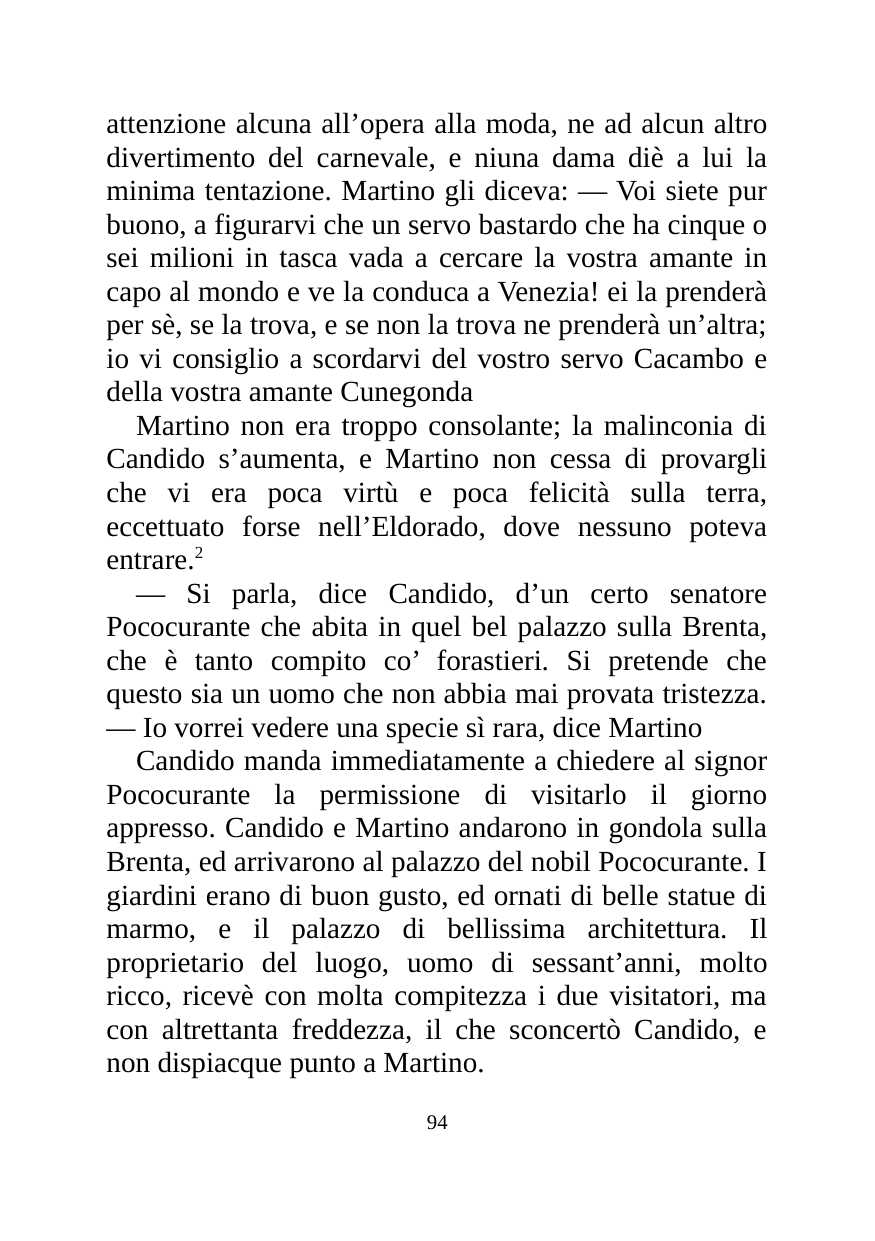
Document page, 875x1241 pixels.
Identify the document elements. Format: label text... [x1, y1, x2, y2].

text Candido manda immediatamente a chiedere al signor Pococurante la permissione di visitarlo il giorno appresso. Candido e Martino andarono in gondola sulla Brenta, ed arrivarono al palazzo del nobil Pococurante. I giardini erano di buon gusto, ed ornati di belle statue di marmo, e il palazzo di bellissima architettura. Il proprietario del luogo, uomo di sessant’anni, molto ricco, ricevè con molta compitezza i due visitatori, ma con altrettanta freddezza, il che sconcertò Candido, e non dispiacque punto a Martino. [106, 743, 768, 1079]
text — Si parla, dice Candido, d’un certo senatore Pococurante che abita in quel bel palazzo sulla Brenta, che è tanto compito co’ forastieri. Si pretende che questo sia un uomo che non abbia mai provata tristezza. — Io vorrei vedere una specie sì rara, dice Martino [106, 576, 768, 743]
text Martino non era troppo consolante; la malinconia di Candido s’aumenta, e Martino non cessa di provargli che vi era poca virtù e poca felicità sulla terra, eccettuato forse nell’Eldorado, dove nessuno poteva entrare. [106, 408, 768, 576]
text attenzione alcuna all’opera alla moda, ne ad alcun altro divertimento del carnevale, e niuna dama diè a lui la minima tentazione. Martino gli diceva: — Voi siete pur buono, a figurarvi che un servo bastardo che ha cinque o sei milioni in tasca vada a cercare la vostra amante in capo al mondo e ve la conduca a Venezia! ei la prenderà per sè, se la trova, e se non la trova ne prenderà un’altra; io vi consiglio a scordarvi del vostro servo Cacambo e della vostra amante Cunegonda [106, 106, 768, 408]
